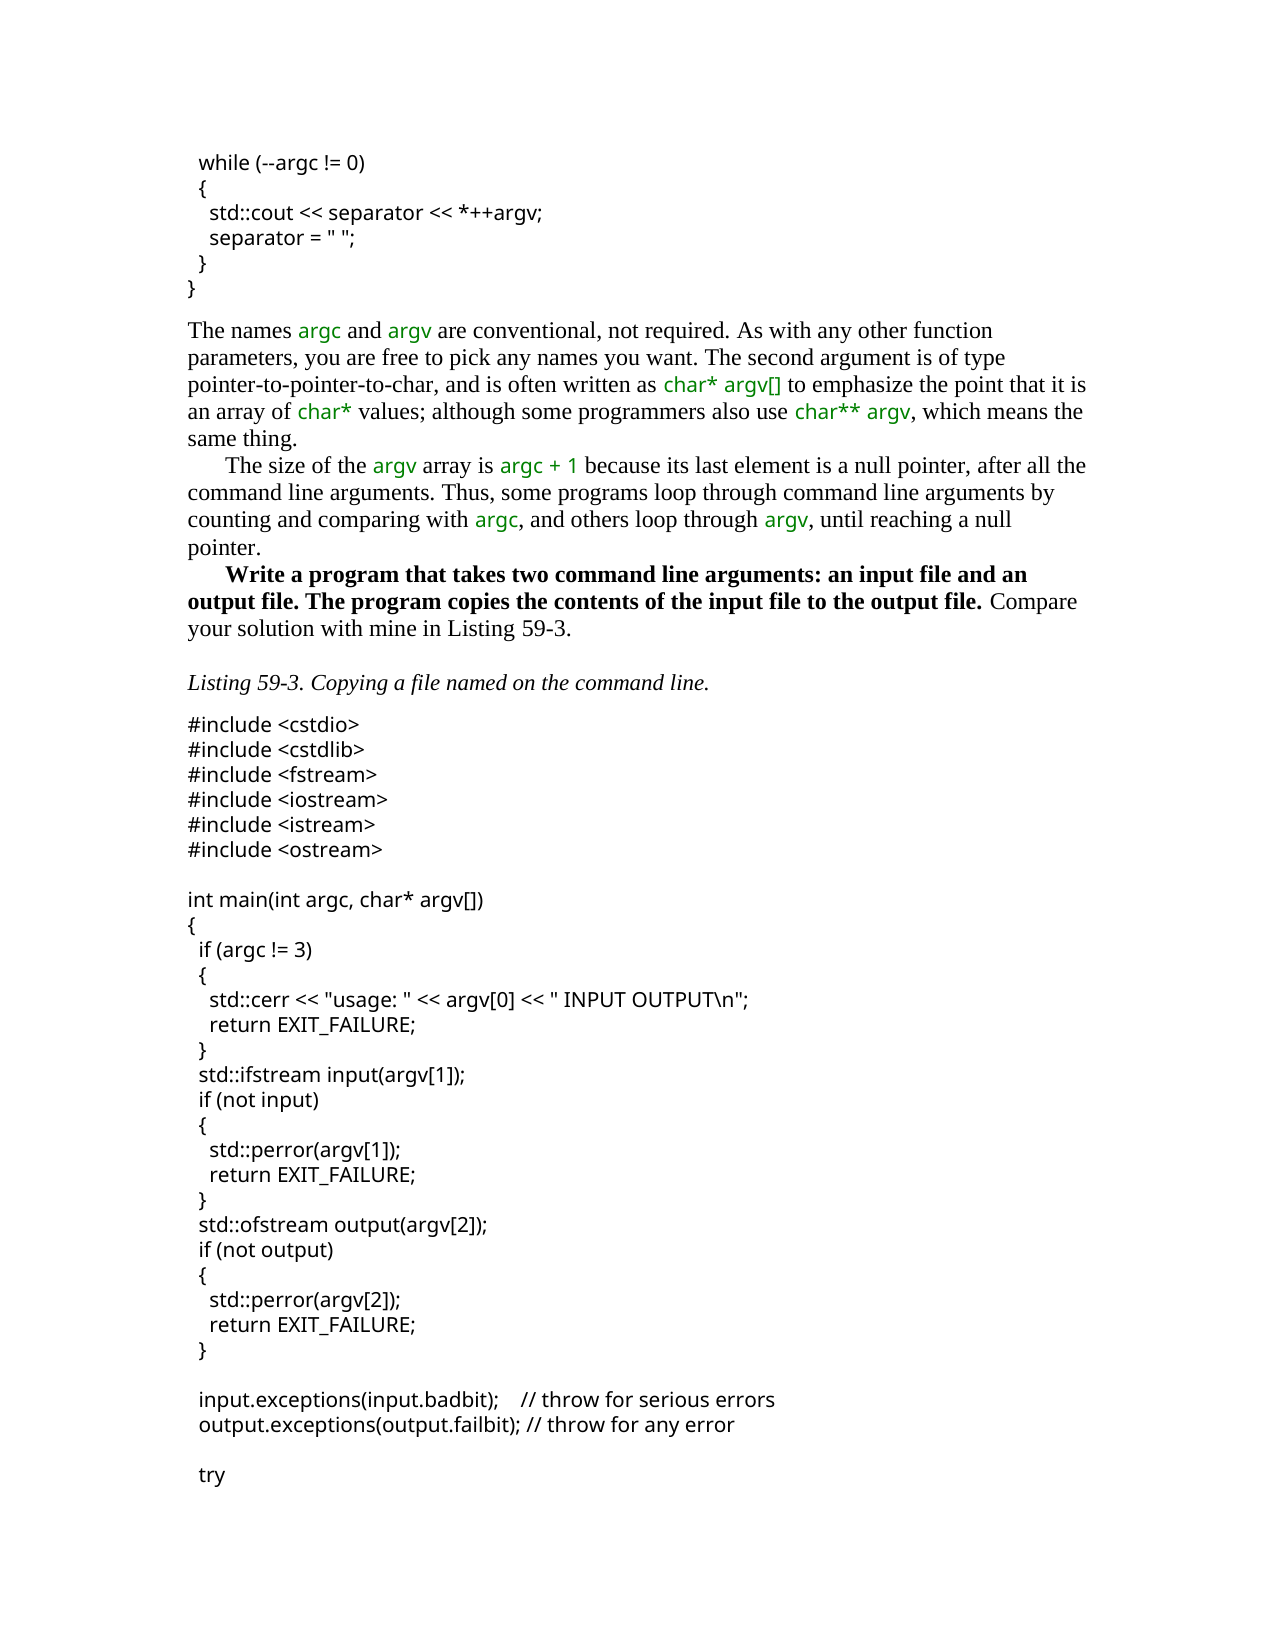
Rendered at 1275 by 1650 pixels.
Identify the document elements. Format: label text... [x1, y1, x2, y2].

text { [187, 912, 1072, 937]
text return EXIT_FAILURE; [187, 1312, 1072, 1337]
text { [187, 1262, 1072, 1287]
text std::perror(argv[1]); [187, 1137, 1072, 1162]
text #include <ostream> [187, 837, 1072, 862]
text std::ofstream output(argv[2]); [187, 1212, 1072, 1237]
text { [187, 1112, 1072, 1137]
text { [187, 175, 1072, 200]
text if (not output) [187, 1237, 1072, 1262]
text if (not input) [187, 1087, 1072, 1112]
text { [187, 962, 1072, 987]
text } [187, 1187, 1072, 1212]
text Write a program that takes two command line arguments: an input file and an output file. The program copies the contents of the input file to the output file. Compare your solution with mine in Listing 59-3. [187, 560, 1087, 642]
text #include <cstdio> [187, 712, 1072, 737]
text } [187, 1337, 1072, 1362]
text } [187, 275, 1072, 300]
text if (argc != 3) [187, 937, 1072, 962]
text The names argc and argv are conventional, not required. As with any other function parameters, you are free to pick any names you want. The second argument is of type pointer-to-pointer-to-char, and is often written as char* argv[] to emphasize the point that it is an array of char* values; although some programmers also use char** argv, which means the same thing. [187, 317, 1087, 452]
text separator = " "; [187, 225, 1072, 250]
text input.exceptions(input.badbit); // throw for serious errors [187, 1387, 1072, 1412]
text } [187, 1037, 1072, 1062]
text The size of the argv array is argc + 1 because its last element is a null pointer, after all the command line arguments. Thus, some programs loop through command line arguments by counting and comparing with argc, and others loop through argv, until reaching a null pointer. [187, 452, 1087, 560]
text try [187, 1462, 1072, 1487]
text output.exceptions(output.failbit); // throw for any error [187, 1412, 1072, 1437]
text std::perror(argv[2]); [187, 1287, 1072, 1312]
text Listing 59-3. Copying a file named on the command line. [187, 667, 1087, 696]
text std::ifstream input(argv[1]); [187, 1062, 1072, 1087]
text #include <cstdlib> [187, 737, 1072, 762]
text #include <iostream> [187, 787, 1072, 812]
text int main(int argc, char* argv[]) [187, 887, 1072, 912]
text return EXIT_FAILURE; [187, 1162, 1072, 1187]
text std::cerr << "usage: " << argv[0] << " INPUT OUTPUT\n"; [187, 987, 1072, 1012]
text #include <fstream> [187, 762, 1072, 787]
text #include <istream> [187, 812, 1072, 837]
text return EXIT_FAILURE; [187, 1012, 1072, 1037]
text while (--argc != 0) [187, 150, 1072, 175]
text } [187, 250, 1072, 275]
text std::cout << separator << *++argv; [187, 200, 1072, 225]
